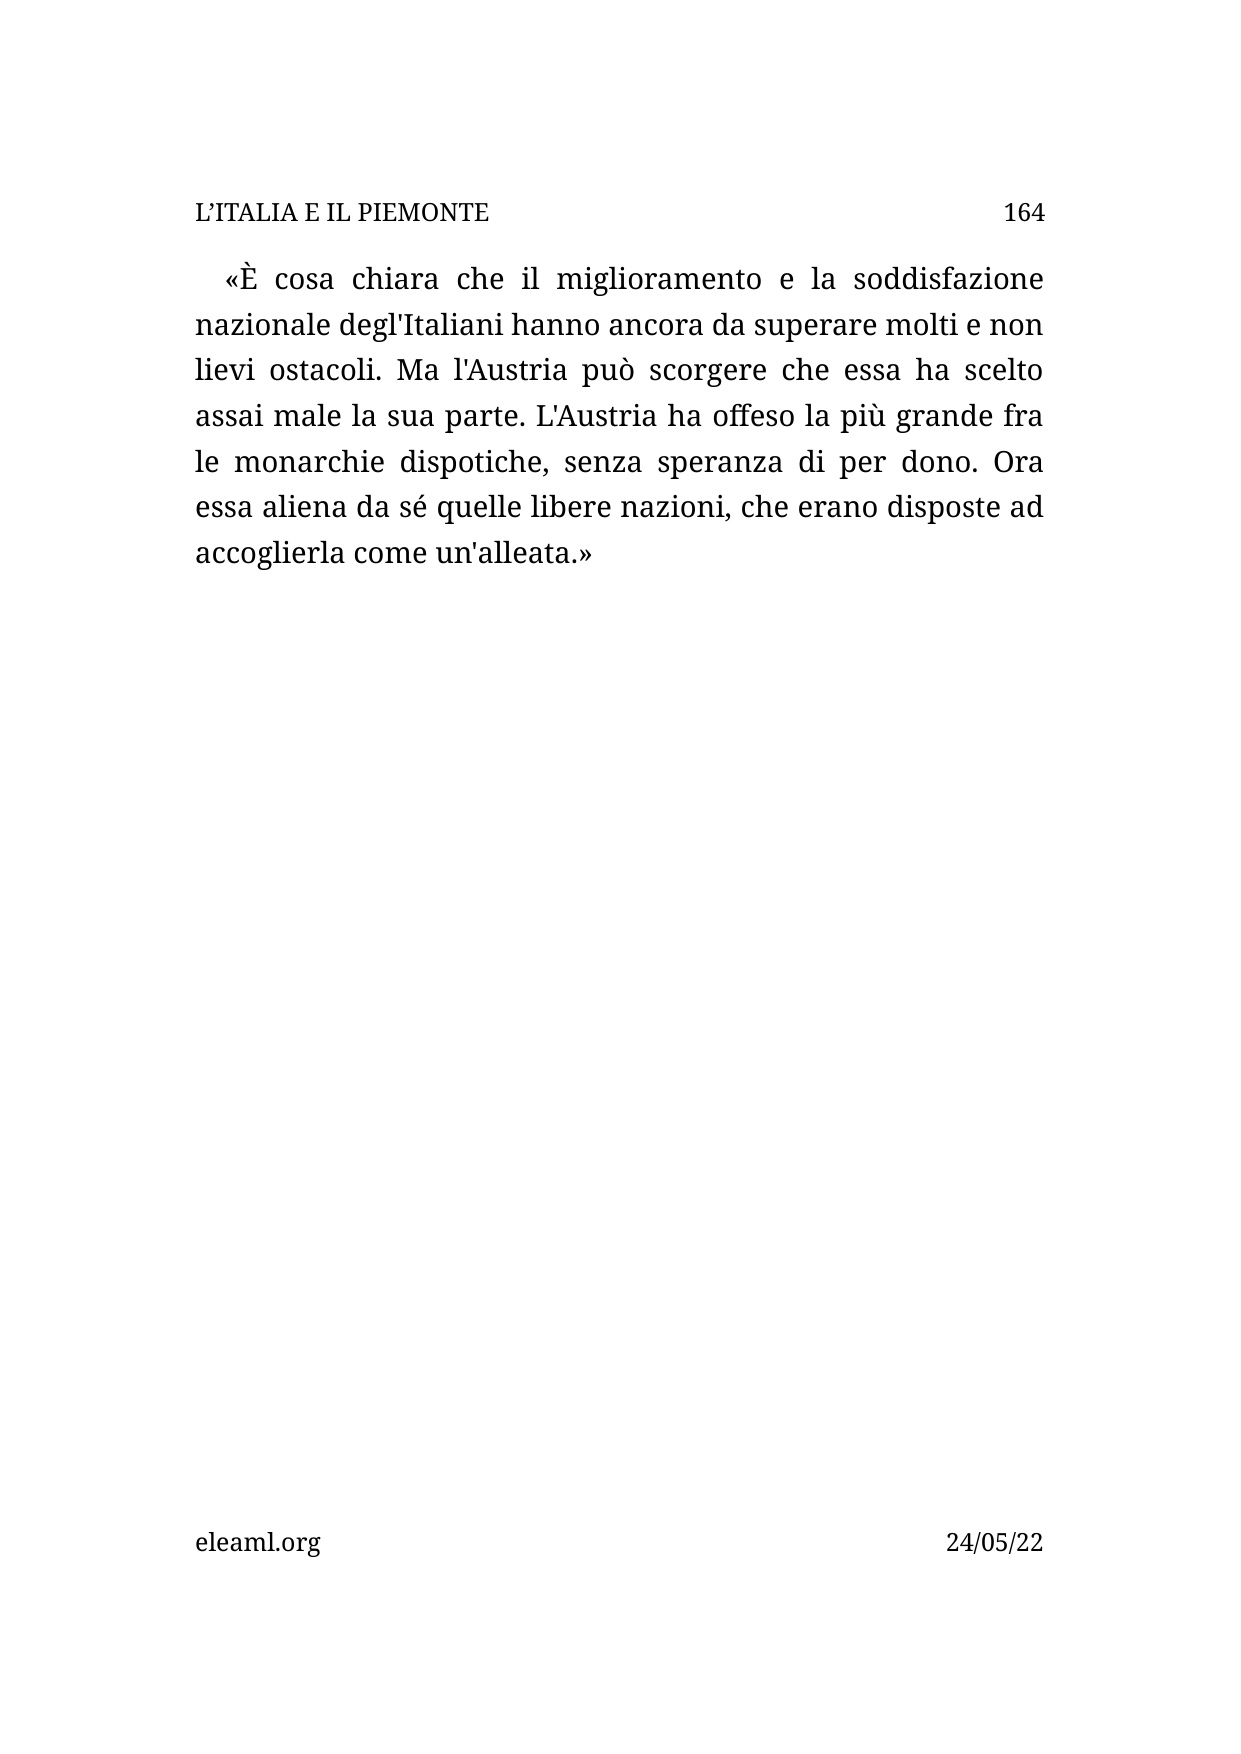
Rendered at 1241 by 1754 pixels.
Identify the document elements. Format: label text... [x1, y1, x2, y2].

text «È cosa chiara che il miglioramento e la soddisfazione nazionale degl'Italiani hanno ancora da superare molti e non lievi ostacoli. Ma l'Austria può scorgere che essa ha scelto assai male la sua parte. L'Austria ha offeso la più grande fra le monarchie dispotiche, senza speranza di per dono. Ora essa aliena da sé quelle libere nazioni, che erano disposte ad accoglierla come un'alleata.» [195, 258, 1045, 572]
